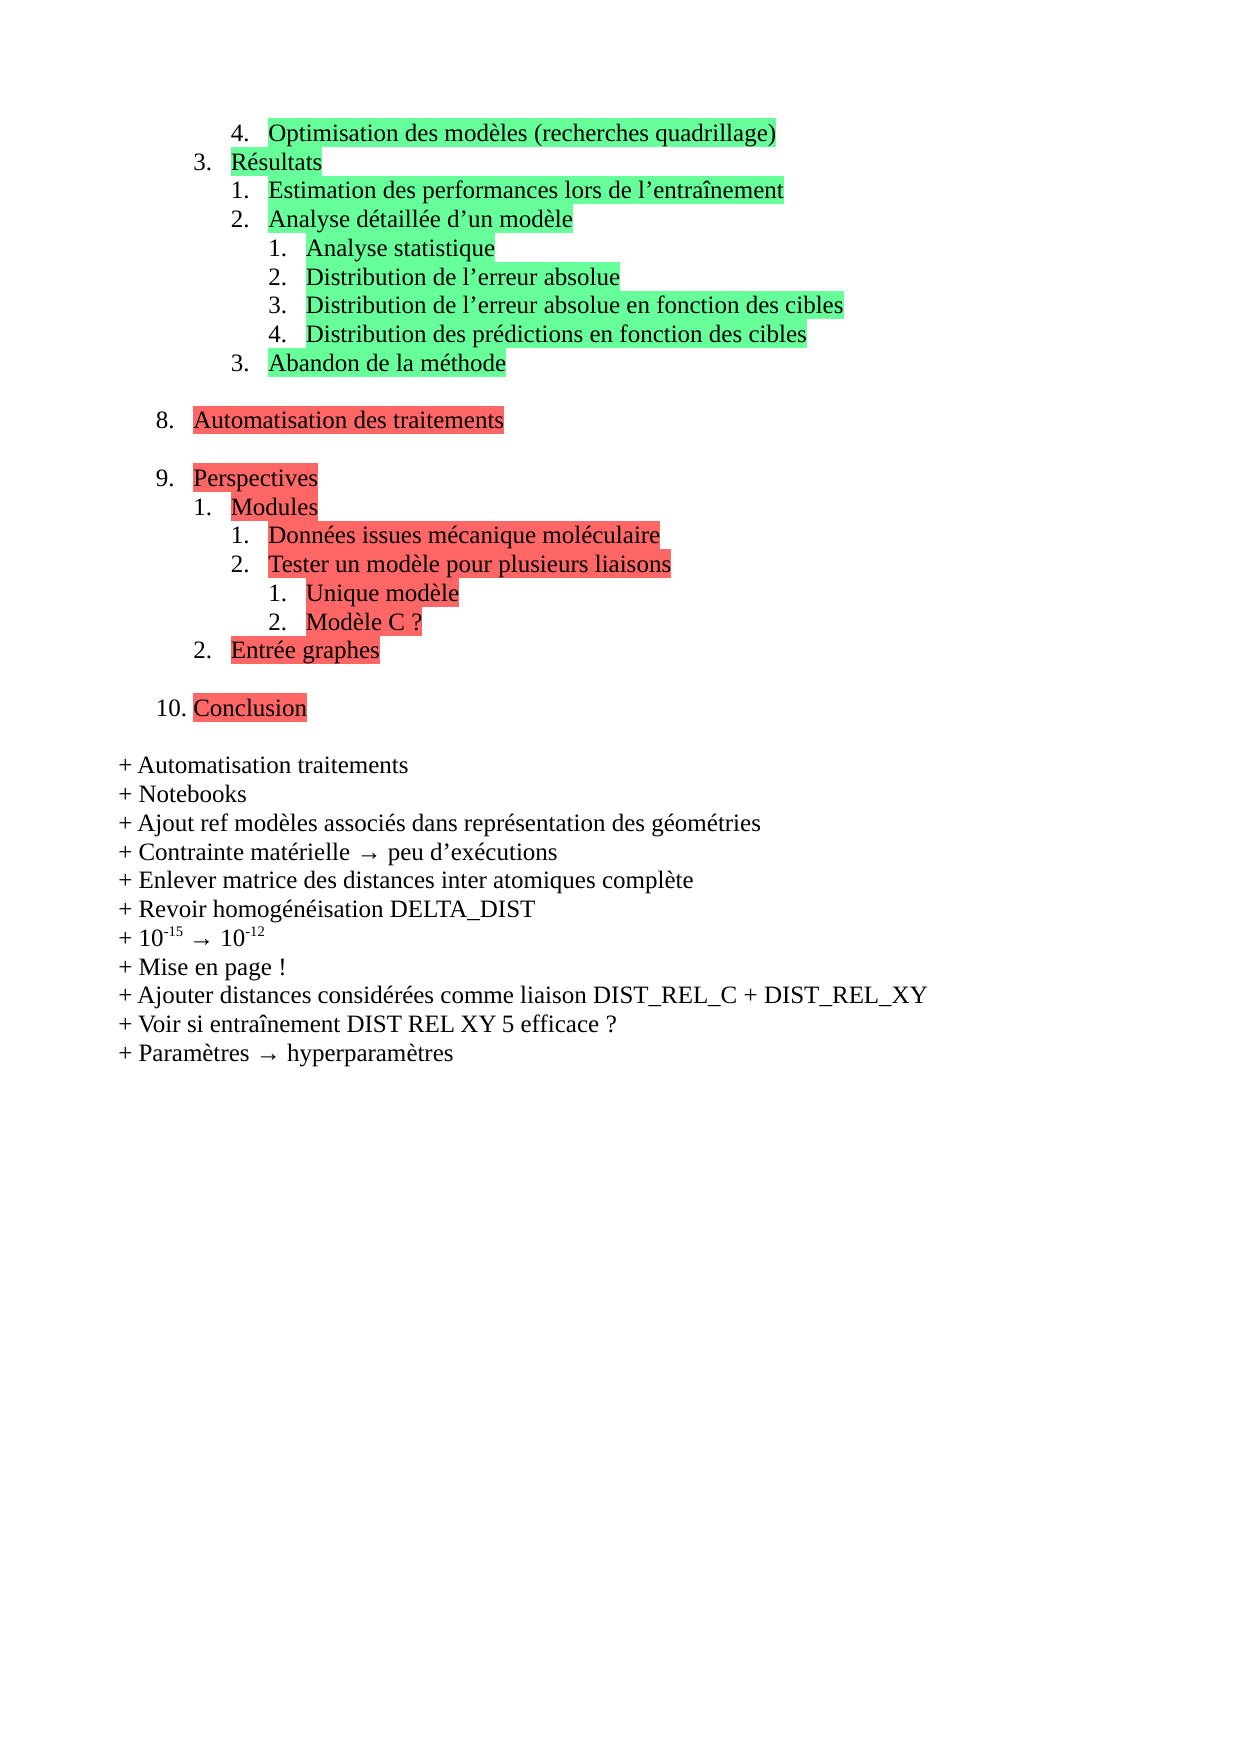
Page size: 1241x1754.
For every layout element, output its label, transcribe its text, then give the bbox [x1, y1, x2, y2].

text + Mise en page ! [118, 952, 1122, 981]
list Perspectives [156, 463, 1122, 492]
list Estimation des performances lors de l’entraînement [231, 176, 1122, 204]
list Distribution de l’erreur absolue [268, 262, 1122, 291]
text + Enlever matrice des distances inter atomiques complète [118, 866, 1122, 894]
text + Voir si entraînement DIST REL XY 5 efficace ? [118, 1009, 1122, 1038]
list Abandon de la méthode [231, 348, 1122, 377]
list Résultats [193, 147, 1122, 176]
list Conclusion [156, 693, 1122, 722]
text + Notebooks [118, 779, 1122, 808]
list Analyse détaillée d’un modèle [231, 204, 1122, 233]
list Distribution des prédictions en fonction des cibles [268, 319, 1122, 348]
list Entrée graphes [193, 636, 1122, 664]
list Analyse statistique [268, 233, 1122, 262]
text + Paramètres → hyperparamètres [118, 1038, 1122, 1067]
text + Ajouter distances considérées comme liaison DIST_REL_C + DIST_REL_XY [118, 981, 1122, 1009]
list Tester un modèle pour plusieurs liaisons [231, 549, 1122, 578]
list Modules [193, 492, 1122, 521]
list Unique modèle [268, 578, 1122, 607]
text + Automatisation traitements [118, 751, 1122, 779]
list Distribution de l’erreur absolue en fonction des cibles [268, 291, 1122, 319]
text + Contrainte matérielle → peu d’exécutions [118, 837, 1122, 866]
list Automatisation des traitements [156, 406, 1122, 434]
list Modèle C ? [268, 607, 1122, 636]
text + Ajout ref modèles associés dans représentation des géométries [118, 808, 1122, 837]
list Données issues mécanique moléculaire [231, 521, 1122, 549]
text + Revoir homogénéisation DELTA_DIST [118, 894, 1122, 923]
text + 10-15 → 10-12 [118, 923, 1122, 952]
list Optimisation des modèles (recherches quadrillage) [231, 118, 1122, 147]
